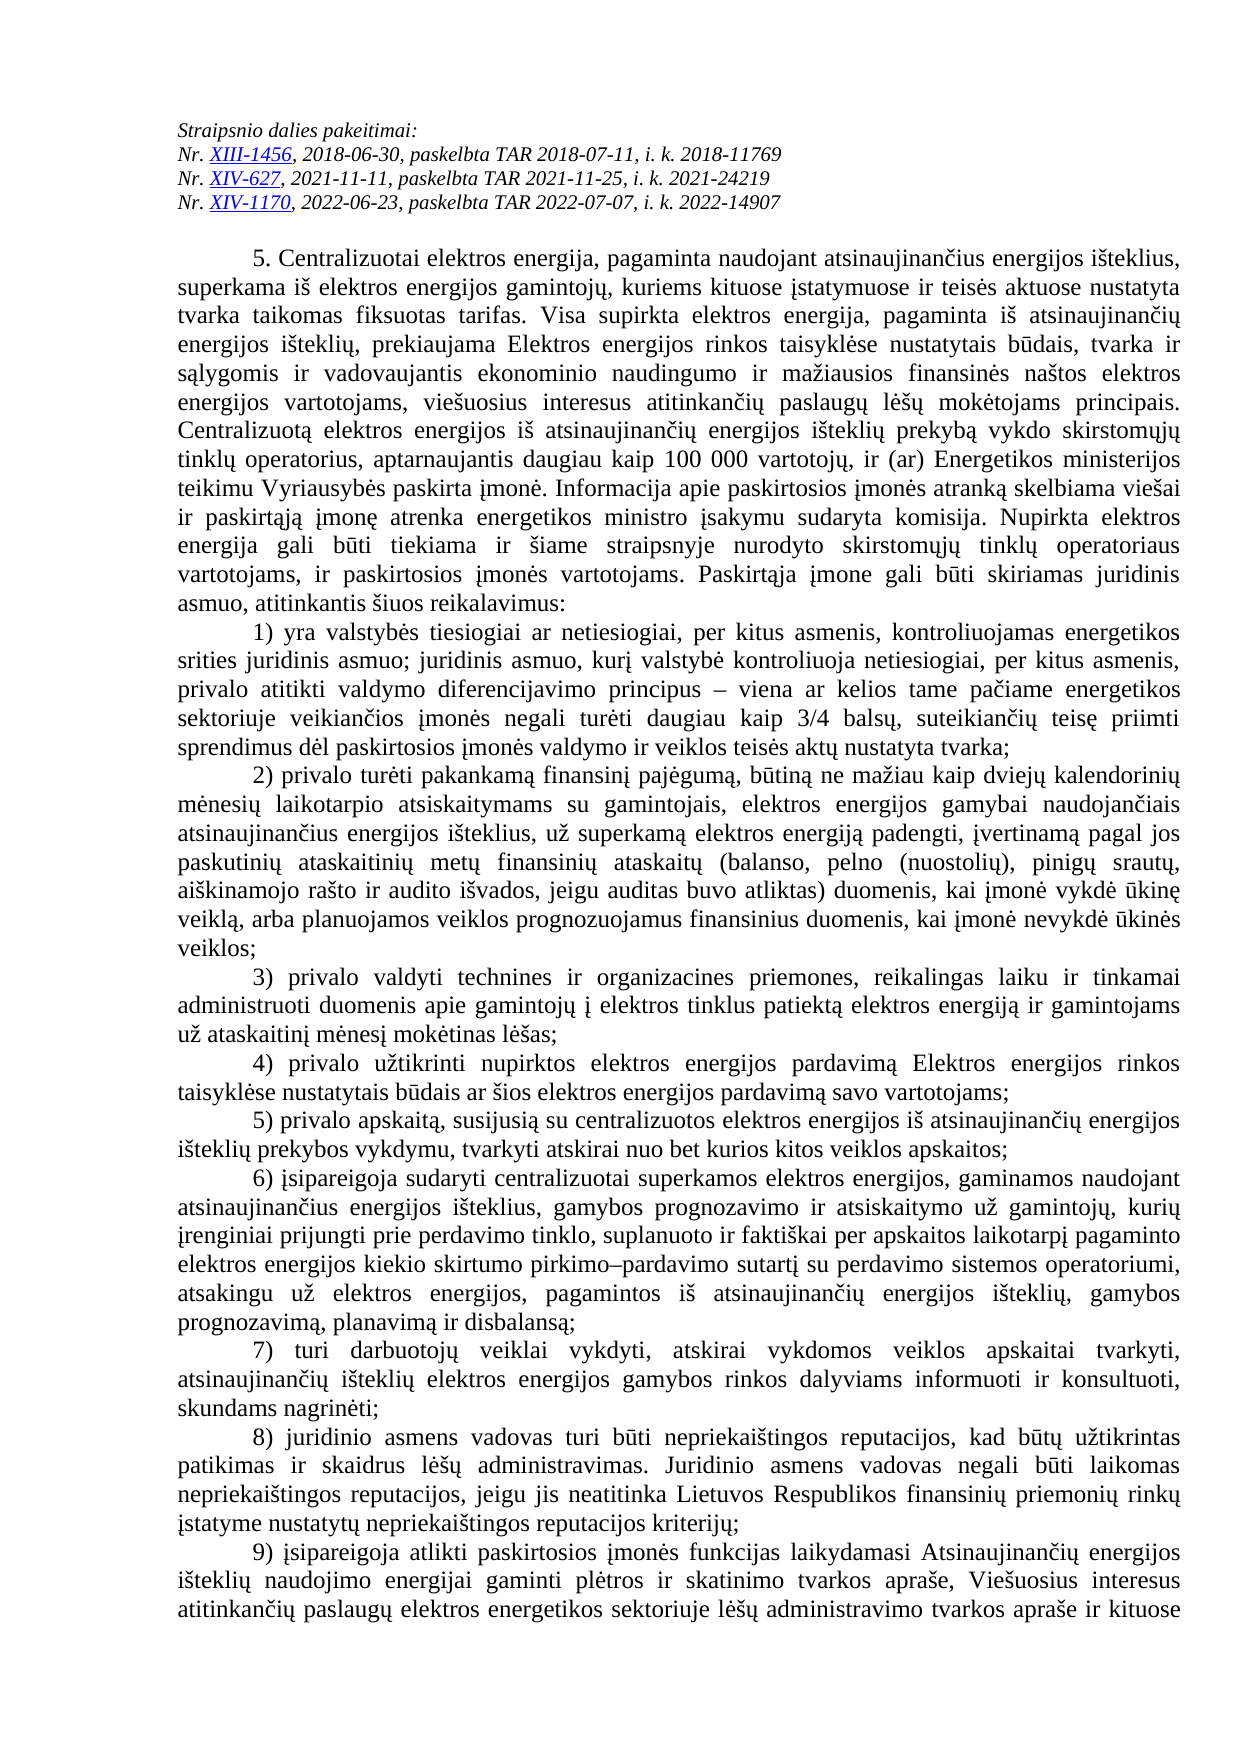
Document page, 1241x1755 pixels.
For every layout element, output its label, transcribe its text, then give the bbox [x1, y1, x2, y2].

text 1) yra valstybės tiesiogiai ar netiesiogiai, per kitus asmenis, kontroliuojamas energetikos srities juridinis asmuo; juridinis asmuo, kurį valstybė kontroliuoja netiesiogiai, per kitus asmenis, privalo atitikti valdymo diferencijavimo principus – viena ar kelios tame pačiame energetikos sektoriuje veikiančios įmonės negali turėti daugiau kaip 3/4 balsų, suteikiančių teisę priimti sprendimus dėl paskirtosios įmonės valdymo ir veiklos teisės aktų nustatyta tvarka; [177, 617, 1181, 761]
text Nr. XIV-1170, 2022-06-23, paskelbta TAR 2022-07-07, i. k. 2022-14907 [177, 190, 1181, 214]
text 8) juridinio asmens vadovas turi būti nepriekaištingos reputacijos, kad būtų užtikrintas patikimas ir skaidrus lėšų administravimas. Juridinio asmens vadovas negali būti laikomas nepriekaištingos reputacijos, jeigu jis neatitinka Lietuvos Respublikos finansinių priemonių rinkų įstatyme nustatytų nepriekaištingos reputacijos kriterijų; [177, 1422, 1181, 1537]
text Nr. XIII-1456, 2018-06-30, paskelbta TAR 2018-07-11, i. k. 2018-11769 [177, 142, 1181, 166]
text 7) turi darbuotojų veiklai vykdyti, atskirai vykdomos veiklos apskaitai tvarkyti, atsinaujinančių išteklių elektros energijos gamybos rinkos dalyviams informuoti ir konsultuoti, skundams nagrinėti; [177, 1336, 1181, 1422]
text 2) privalo turėti pakankamą finansinį pajėgumą, būtiną ne mažiau kaip dviejų kalendorinių mėnesių laikotarpio atsiskaitymams su gamintojais, elektros energijos gamybai naudojančiais atsinaujinančius energijos išteklius, už superkamą elektros energiją padengti, įvertinamą pagal jos paskutinių ataskaitinių metų finansinių ataskaitų (balanso, pelno (nuostolių), pinigų srautų, aiškinamojo rašto ir audito išvados, jeigu auditas buvo atliktas) duomenis, kai įmonė vykdė ūkinę veiklą, arba planuojamos veiklos prognozuojamus finansinius duomenis, kai įmonė nevykdė ūkinės veiklos; [177, 761, 1181, 962]
text 5. Centralizuotai elektros energija, pagaminta naudojant atsinaujinančius energijos išteklius, superkama iš elektros energijos gamintojų, kuriems kituose įstatymuose ir teisės aktuose nustatyta tvarka taikomas fiksuotas tarifas. Visa supirkta elektros energija, pagaminta iš atsinaujinančių energijos išteklių, prekiaujama Elektros energijos rinkos taisyklėse nustatytais būdais, tvarka ir sąlygomis ir vadovaujantis ekonominio naudingumo ir mažiausios finansinės naštos elektros energijos vartotojams, viešuosius interesus atitinkančių paslaugų lėšų mokėtojams principais. Centralizuotą elektros energijos iš atsinaujinančių energijos išteklių prekybą vykdo skirstomųjų tinklų operatorius, aptarnaujantis daugiau kaip 100 000 vartotojų, ir (ar) Energetikos ministerijos teikimu Vyriausybės paskirta įmonė. Informacija apie paskirtosios įmonės atranką skelbiama viešai ir paskirtąją įmonę atrenka energetikos ministro įsakymu sudaryta komisija. Nupirkta elektros energija gali būti tiekiama ir šiame straipsnyje nurodyto skirstomųjų tinklų operatoriaus vartotojams, ir paskirtosios įmonės vartotojams. Paskirtąja įmone gali būti skiriamas juridinis asmuo, atitinkantis šiuos reikalavimus: [177, 243, 1181, 617]
text 4) privalo užtikrinti nupirktos elektros energijos pardavimą Elektros energijos rinkos taisyklėse nustatytais būdais ar šios elektros energijos pardavimą savo vartotojams; [177, 1048, 1181, 1106]
text 9) įsipareigoja atlikti paskirtosios įmonės funkcijas laikydamasi Atsinaujinančių energijos išteklių naudojimo energijai gaminti plėtros ir skatinimo tvarkos apraše, Viešuosius interesus atitinkančių paslaugų elektros energetikos sektoriuje lėšų administravimo tvarkos apraše ir kituose [177, 1537, 1181, 1623]
text 3) privalo valdyti technines ir organizacines priemones, reikalingas laiku ir tinkamai administruoti duomenis apie gamintojų į elektros tinklus patiektą elektros energiją ir gamintojams už ataskaitinį mėnesį mokėtinas lėšas; [177, 962, 1181, 1048]
text 5) privalo apskaitą, susijusią su centralizuotos elektros energijos iš atsinaujinančių energijos išteklių prekybos vykdymu, tvarkyti atskirai nuo bet kurios kitos veiklos apskaitos; [177, 1106, 1181, 1163]
text Straipsnio dalies pakeitimai: [177, 118, 1181, 142]
text Nr. XIV-627, 2021-11-11, paskelbta TAR 2021-11-25, i. k. 2021-24219 [177, 166, 1181, 190]
text 6) įsipareigoja sudaryti centralizuotai superkamos elektros energijos, gaminamos naudojant atsinaujinančius energijos išteklius, gamybos prognozavimo ir atsiskaitymo už gamintojų, kurių įrenginiai prijungti prie perdavimo tinklo, suplanuoto ir faktiškai per apskaitos laikotarpį pagaminto elektros energijos kiekio skirtumo pirkimo–pardavimo sutartį su perdavimo sistemos operatoriumi, atsakingu už elektros energijos, pagamintos iš atsinaujinančių energijos išteklių, gamybos prognozavimą, planavimą ir disbalansą; [177, 1163, 1181, 1336]
